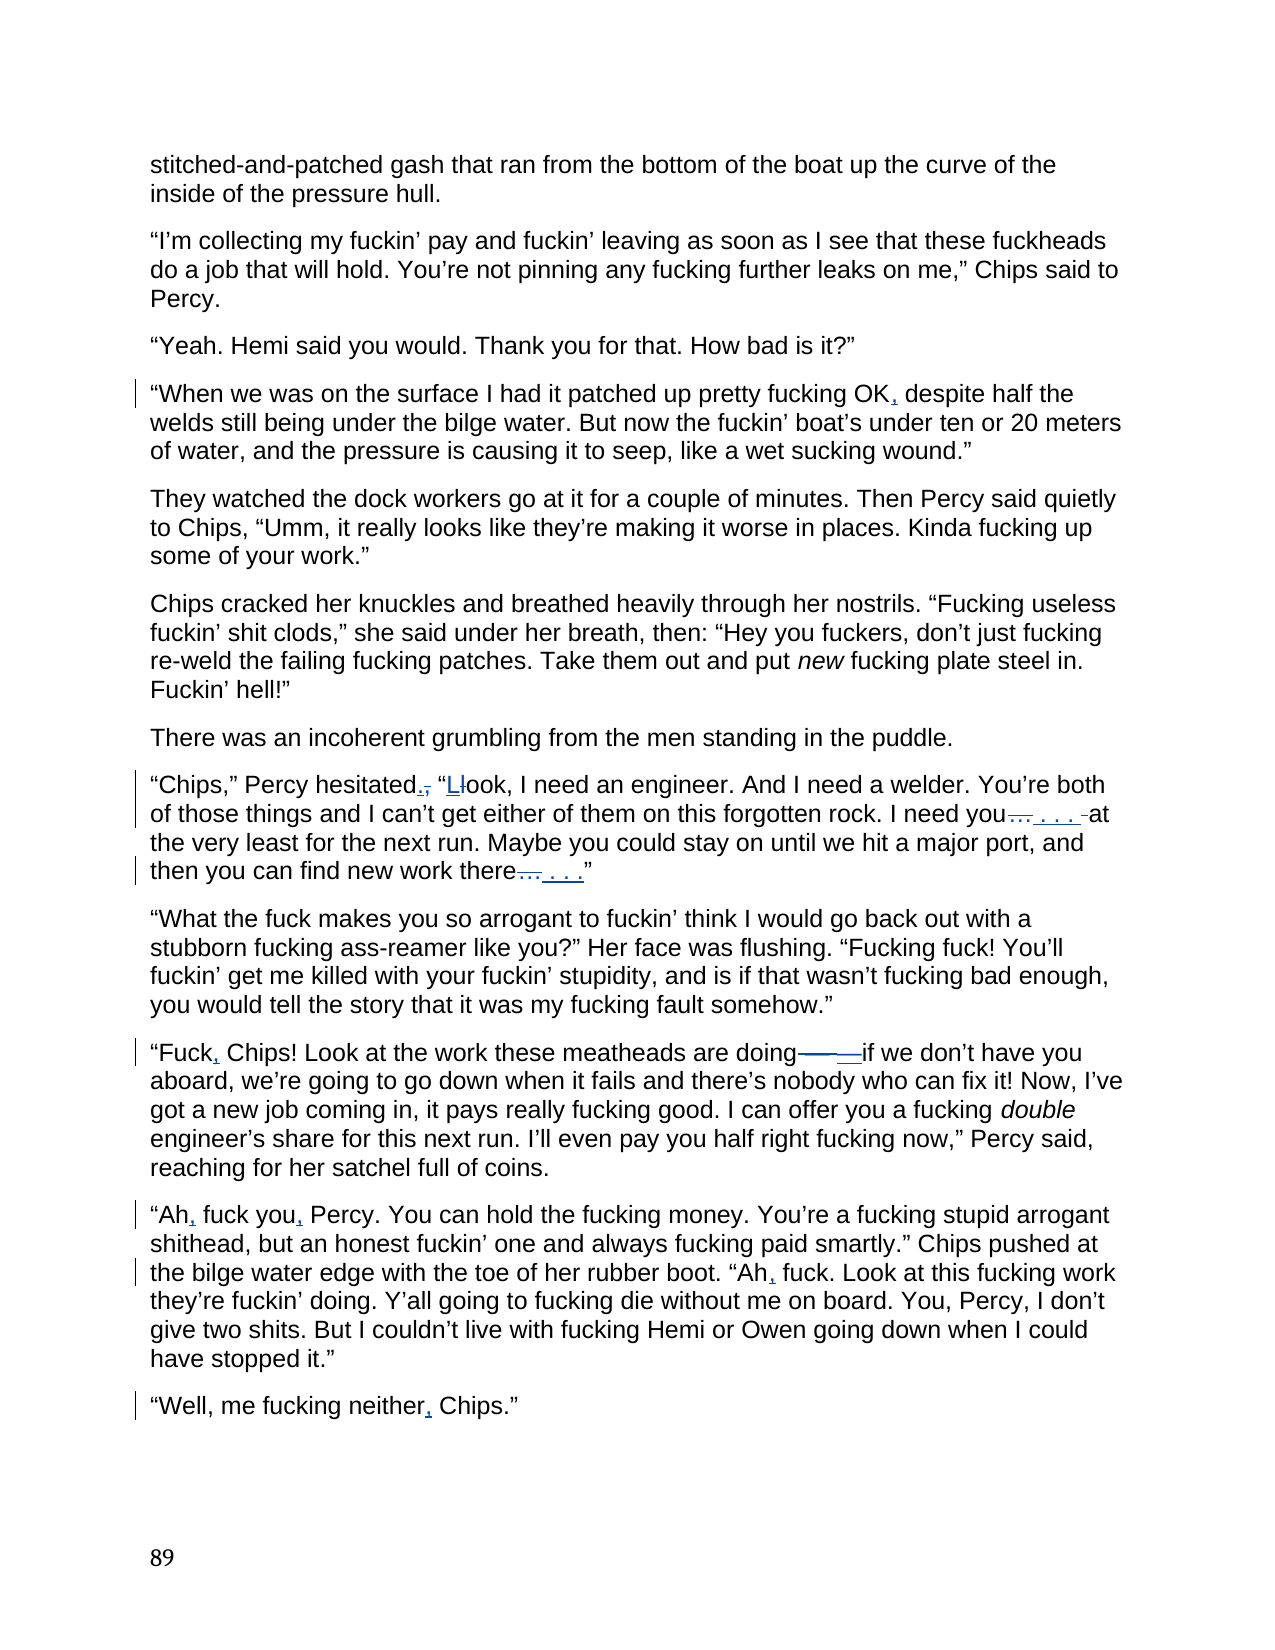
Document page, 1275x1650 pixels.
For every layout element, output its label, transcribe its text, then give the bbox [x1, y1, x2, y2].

text “Chips,” Percy hesitated. “Look, I need an engineer. And I need a welder. You’re both of those things and I can’t get either of them on this forgotten rock. I need you . . . at the very least for the next run. Maybe you could stay on until we hit a major port, and then you can find new work there . . .” [150, 770, 1125, 885]
text stitched-and-patched gash that ran from the bottom of the boat up the curve of the inside of the pressure hull. [150, 150, 1125, 207]
text “Ah, fuck you, Percy. You can hold the fucking money. You’re a fucking stupid arrogant shithead, but an honest fuckin’ one and always fucking paid smartly.” Chips pushed at the bilge water edge with the toe of her rubber boot. “Ah, fuck. Look at this fucking work they’re fuckin’ doing. Y’all going to fucking die without me on board. You, Percy, I don’t give two shits. But I couldn’t live with fucking Hemi or Owen going down when I could have stopped it.” [150, 1200, 1125, 1372]
text “What the fuck makes you so arrogant to fuckin’ think I would go back out with a stubborn fucking ass-reamer like you?” Her face was flushing. “Fucking fuck! You’ll fuckin’ get me killed with your fuckin’ stupidity, and is if that wasn’t fucking bad enough, you would tell the story that it was my fucking fault somehow.” [150, 904, 1125, 1019]
text “Yeah. Hemi said you would. Thank you for that. How bad is it?” [150, 331, 1125, 360]
text “I’m collecting my fuckin’ pay and fuckin’ leaving as soon as I see that these fuckheads do a job that will hold. You’re not pinning any fucking further leaks on me,” Chips said to Percy. [150, 226, 1125, 312]
text “Well, me fucking neither, Chips.” [150, 1391, 1125, 1420]
text Chips cracked her knuckles and breathed heavily through her nostrils. “Fucking useless fuckin’ shit clods,” she said under her breath, then: “Hey you fuckers, don’t just fucking re-weld the failing fucking patches. Take them out and put new fucking plate steel in. Fuckin’ hell!” [150, 589, 1125, 704]
text “When we was on the surface I had it patched up pretty fucking OK, despite half the welds still being under the bilge water. But now the fuckin’ boat’s under ten or 20 meters of water, and the pressure is causing it to seep, like a wet sucking wound.” [150, 379, 1125, 465]
text “Fuck, Chips! Look at the work these meatheads are doing—if we don’t have you aboard, we’re going to go down when it fails and there’s nobody who can fix it! Now, I’ve got a new job coming in, it pays really fucking good. I can offer you a fucking double engineer’s share for this next run. I’ll even pay you half right fucking now,” Percy said, reaching for her satchel full of coins. [150, 1037, 1125, 1181]
text They watched the dock workers go at it for a couple of minutes. Then Percy said quietly to Chips, “Umm, it really looks like they’re making it worse in places. Kinda fucking up some of your work.” [150, 484, 1125, 570]
text There was an incoherent grumbling from the men standing in the puddle. [150, 722, 1125, 751]
